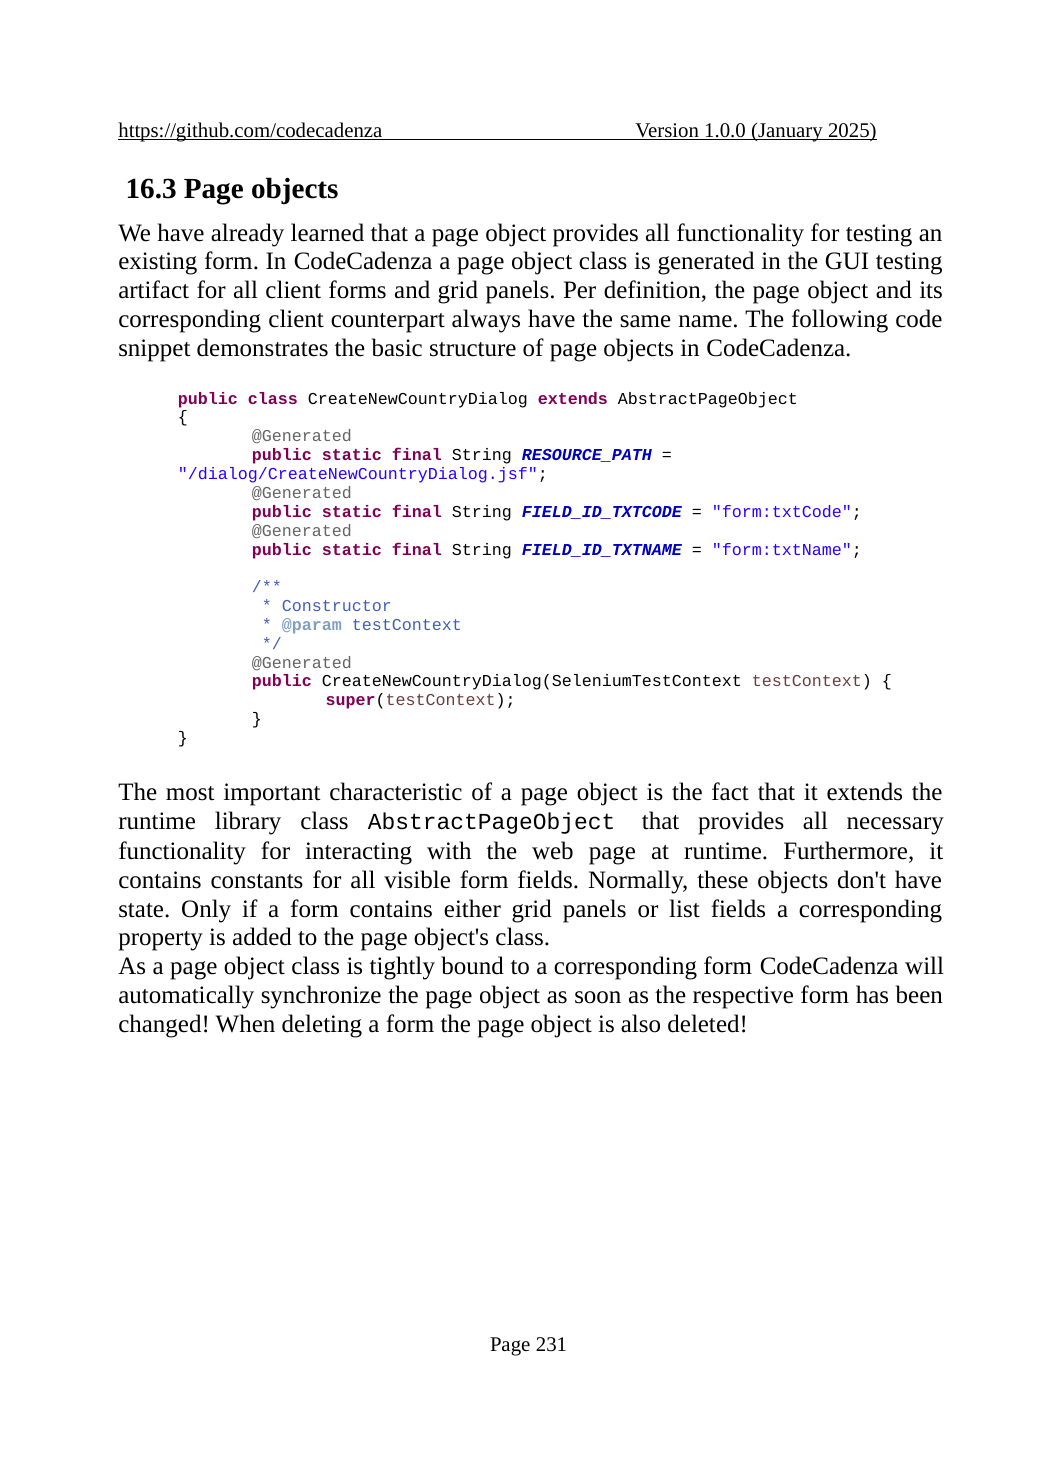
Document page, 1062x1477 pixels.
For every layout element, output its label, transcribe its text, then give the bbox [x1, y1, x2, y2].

text @Generated [178, 428, 944, 447]
text We have already learned that a page object provides all functionality for testing an existing form. In CodeCadenza a page object class is generated in the GUI testing artifact for all client forms and grid panels. Per definition, the page object and its corresponding client counterpart always have the same name. The following code snippet demonstrates the basic structure of page objects in CodeCadenza. [118, 218, 944, 361]
text @Generated [178, 484, 944, 503]
text The most important characteristic of a page object is the fact that it extends the runtime library class AbstractPageObject that provides all necessary functionality for interacting with the web page at runtime. Furthermore, it contains constants for all visible form fields. Normally, these objects don't have state. Only if a form contains either grid panels or list fields a corresponding property is added to the page object's class. [118, 777, 944, 951]
text } [178, 711, 944, 729]
text As a page object class is tightly bound to a corresponding form CodeCadenza will automatically synchronize the page object as soon as the respective form has been changed! When deleting a form the page object is also deleted! [118, 951, 944, 1037]
text public CreateNewCountryDialog(SeleniumTestContext testContext) { [178, 673, 944, 692]
text * Constructor [178, 598, 944, 616]
text /** [178, 579, 944, 598]
text */ [178, 635, 944, 654]
text public static final String FIELD_ID_TXTCODE = "form:txtCode"; [178, 503, 944, 522]
text @Generated [178, 654, 944, 673]
text } [178, 729, 944, 748]
subtitle Page objects [118, 172, 944, 205]
text * @param testContext [178, 616, 944, 635]
text super(testContext); [178, 692, 944, 711]
text @Generated [178, 522, 944, 541]
text { [178, 409, 944, 428]
text public class CreateNewCountryDialog extends AbstractPageObject [178, 390, 944, 409]
text public static final String FIELD_ID_TXTNAME = "form:txtName"; [178, 541, 944, 560]
text public static final String RESOURCE_PATH = "/dialog/CreateNewCountryDialog.jsf"; [178, 447, 944, 484]
